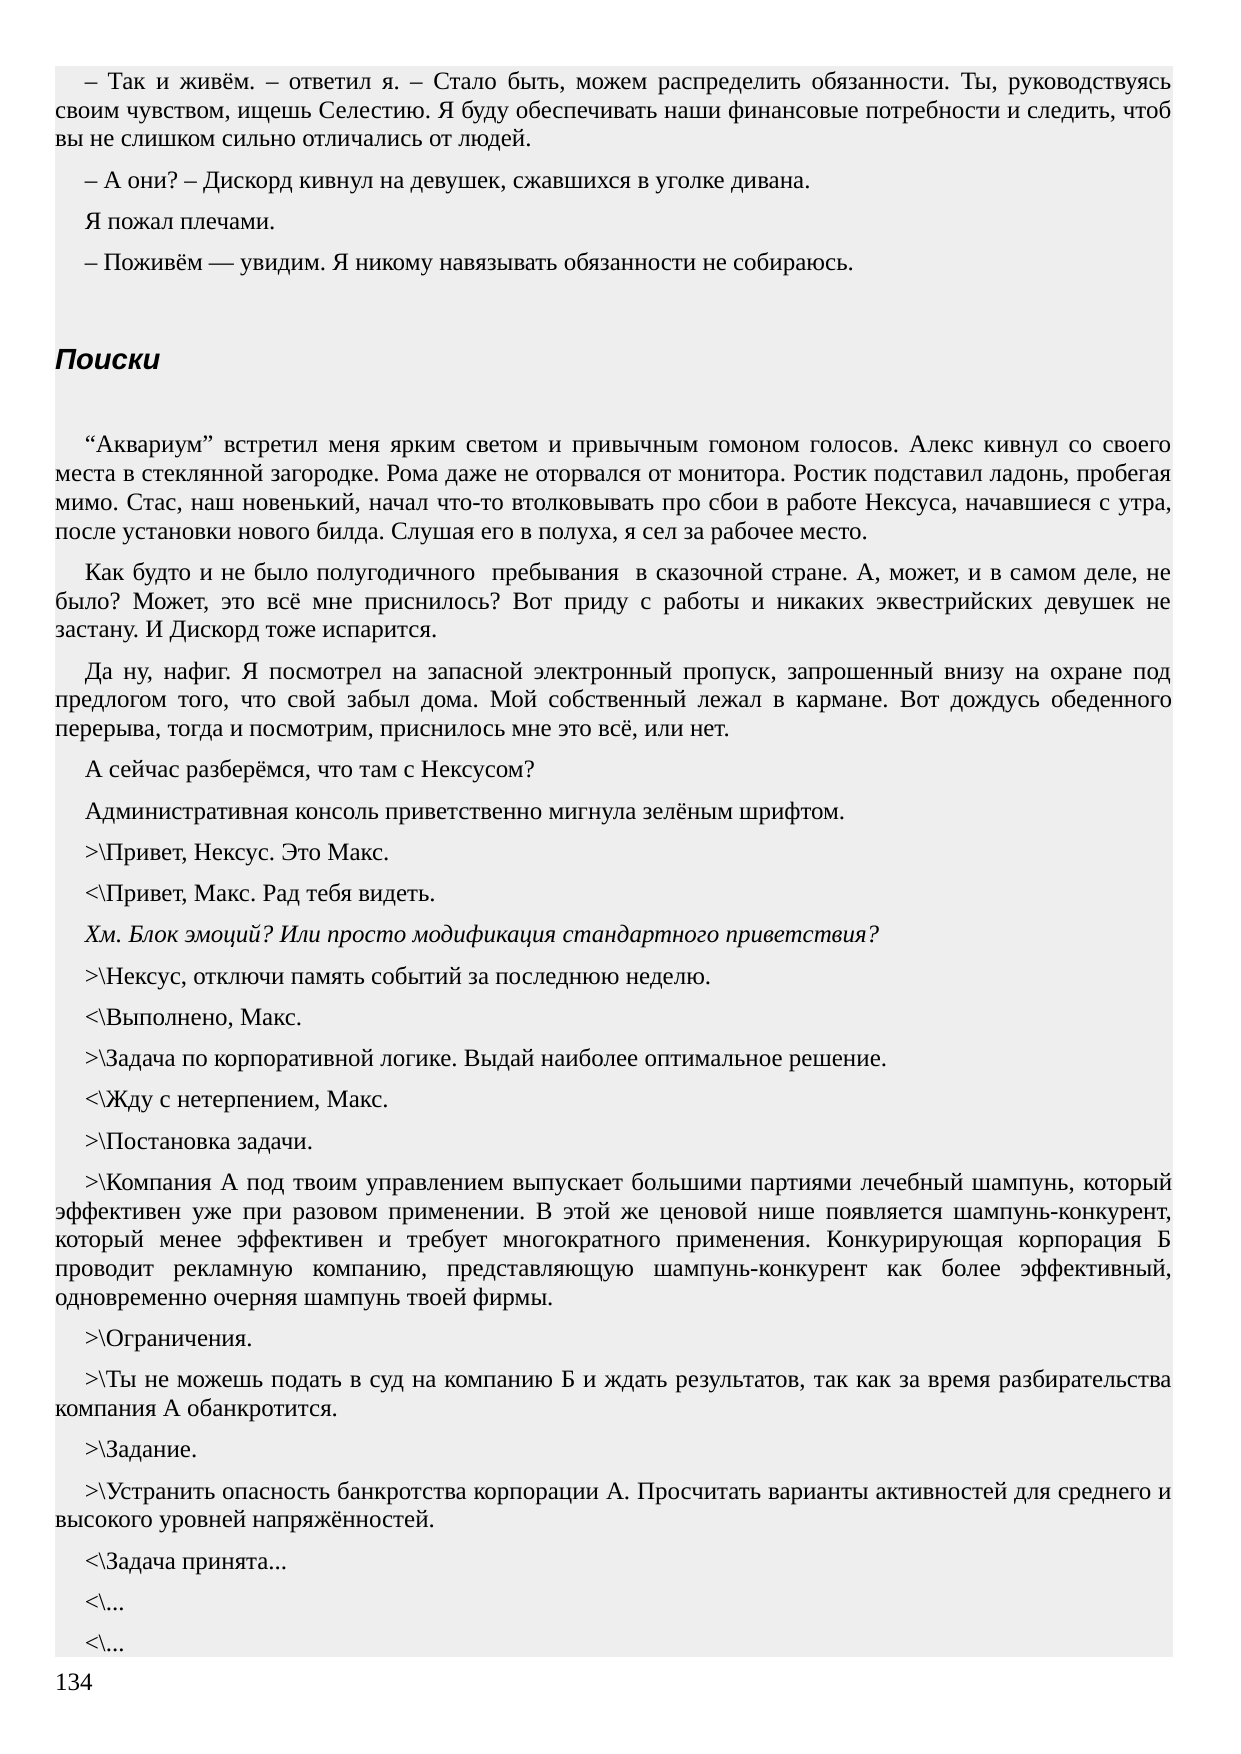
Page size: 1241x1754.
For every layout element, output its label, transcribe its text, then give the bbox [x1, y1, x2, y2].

text >\Устранить опасность банкротства корпорации А. Просчитать варианты активностей для среднего и высокого уровней напряжённостей. [55, 1476, 1173, 1533]
text >\Постановка задачи. [55, 1126, 1173, 1154]
text >\Задание. [55, 1434, 1173, 1463]
text <\Задача принята... [55, 1546, 1173, 1574]
text <\Выполнено, Макс. [55, 1002, 1173, 1031]
text <\Жду с нетерпением, Макс. [55, 1084, 1173, 1113]
text >\Задача по корпоративной логике. Выдай наиболее оптимальное решение. [55, 1043, 1173, 1072]
text Я пожал плечами. [55, 206, 1173, 235]
text <\Привет, Макс. Рад тебя видеть. [55, 878, 1173, 907]
text >\Привет, Нексус. Это Макс. [55, 837, 1173, 866]
text Административная консоль приветственно мигнула зелёным шрифтом. [55, 796, 1173, 824]
text Хм. Блок эмоций? Или просто модификация стандартного приветствия? [55, 919, 1173, 948]
text Да ну, нафиг. Я посмотрел на запасной электронный пропуск, запрошенный внизу на охране под предлогом того, что свой забыл дома. Мой собственный лежал в кармане. Вот дождусь обеденного перерыва, тогда и посмотрим, приснилось мне это всё, или нет. [55, 656, 1173, 742]
text Как будто и не было полугодичного пребывания в сказочной стране. А, может, и в самом деле, не было? Может, это всё мне приснилось? Вот приду с работы и никаких эквестрийских девушек не застану. И Дискорд тоже испарится. [55, 557, 1173, 643]
text “Аквариум” встретил меня ярким светом и привычным гомоном голосов. Алекс кивнул со своего места в стеклянной загородке. Рома даже не оторвался от монитора. Ростик подставил ладонь, пробегая мимо. Стас, наш новенький, начал что-то втолковывать про сбои в работе Нексуса, начавшиеся с утра, после установки нового билда. Слушая его в полуха, я сел за рабочее место. [55, 429, 1173, 544]
text >\Нексус, отключи память событий за последнюю неделю. [55, 961, 1173, 989]
text – Поживём — увидим. Я никому навязывать обязанности не собираюсь. [55, 247, 1173, 276]
text А сейчас разберёмся, что там с Нексусом? [55, 754, 1173, 783]
text <\... [55, 1587, 1173, 1616]
text >\Компания А под твоим управлением выпускает большими партиями лечебный шампунь, который эффективен уже при разовом применении. В этой же ценовой нише появляется шампунь-конкурент, который менее эффективен и требует многократного применения. Конкурирующая корпорация Б проводит рекламную компанию, представляющую шампунь-конкурент как более эффективный, одновременно очерняя шампунь твоей фирмы. [55, 1167, 1173, 1311]
text – А они? – Дискорд кивнул на девушек, сжавшихся в уголке дивана. [55, 165, 1173, 193]
text – Так и живём. – ответил я. – Стало быть, можем распределить обязанности. Ты, руководствуясь своим чувством, ищешь Селестию. Я буду обеспечивать наши финансовые потребности и следить, чтоб вы не слишком сильно отличались от людей. [55, 66, 1173, 152]
subtitle Поиски [55, 342, 1173, 376]
text >\Ограничения. [55, 1323, 1173, 1352]
text >\Ты не можешь подать в суд на компанию Б и ждать результатов, так как за время разбирательства компания А обанкротится. [55, 1364, 1173, 1422]
text <\... [55, 1628, 1173, 1657]
